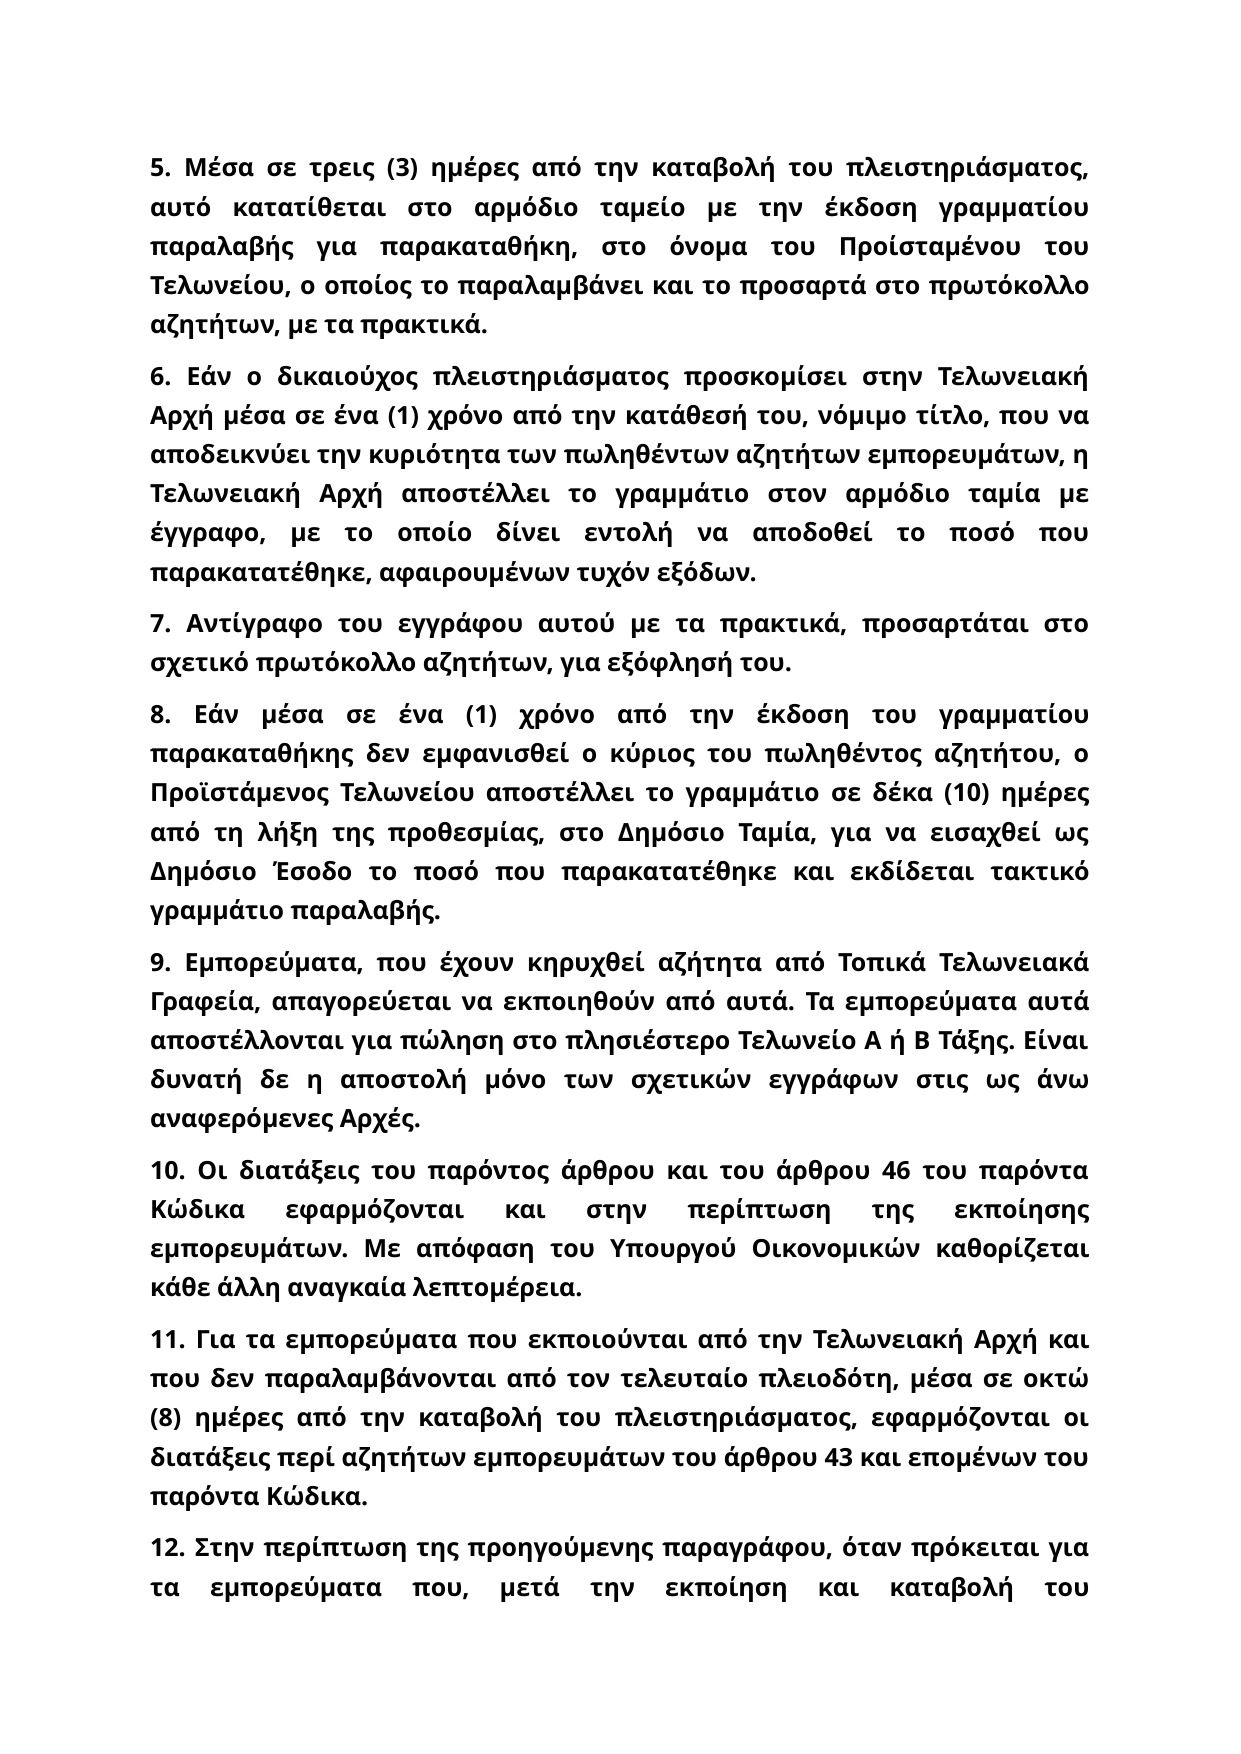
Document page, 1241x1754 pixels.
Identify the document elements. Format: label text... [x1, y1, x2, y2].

text 7. Αντίγραφο του εγγράφου αυτού με τα πρακτικά, προσαρτάται στο σχετικό πρωτόκολλο αζητήτων, για εξόφλησή του. [150, 606, 1090, 679]
text 5. Μέσα σε τρεις (3) ημέρες από την καταβολή του πλειστηριάσματος, αυτό κατατίθεται στο αρμόδιο ταμείο με την έκδοση γραμματίου παραλαβής για παρακαταθήκη, στο όνομα του Προίσταμένου του Τελωνείου, ο οποίος το παραλαμβάνει και το προσαρτά στο πρωτόκολλο αζητήτων, με τα πρακτικά. [150, 150, 1090, 341]
text 12. Στην περίπτωση της προηγούμενης παραγράφου, όταν πρόκειται για τα εμπορεύματα που, μετά την εκποίηση και καταβολή του [150, 1530, 1090, 1603]
text 11. Για τα εμπορεύματα που εκποιούνται από την Τελωνειακή Αρχή και που δεν παραλαμβάνονται από τον τελευταίο πλειοδότη, μέσα σε οκτώ (8) ημέρες από την καταβολή του πλειστηριάσματος, εφαρμόζονται οι διατάξεις περί αζητήτων εμπορευμάτων του άρθρου 43 και επομένων του παρόντα Κώδικα. [150, 1322, 1090, 1512]
text 6. Εάν ο δικαιούχος πλειστηριάσματος προσκομίσει στην Τελωνειακή Αρχή μέσα σε ένα (1) χρόνο από την κατάθεσή του, νόμιμο τίτλο, που να αποδεικνύει την κυριότητα των πωληθέντων αζητήτων εμπορευμάτων, η Τελωνειακή Αρχή αποστέλλει το γραμμάτιο στον αρμόδιο ταμία με έγγραφο, με το οποίο δίνει εντολή να αποδοθεί το ποσό που παρακατατέθηκε, αφαιρουμένων τυχόν εξόδων. [150, 358, 1090, 588]
text 9. Εμπορεύματα, που έχουν κηρυχθεί αζήτητα από Τοπικά Τελωνειακά Γραφεία, απαγορεύεται να εκποιηθούν από αυτά. Τα εμπορεύματα αυτά αποστέλλονται για πώληση στο πλησιέστερο Τελωνείο Α ή Β Τάξης. Είναι δυνατή δε η αποστολή μόνο των σχετικών εγγράφων στις ως άνω αναφερόμενες Αρχές. [150, 944, 1090, 1135]
text 10. Οι διατάξεις του παρόντος άρθρου και του άρθρου 46 του παρόντα Κώδικα εφαρμόζονται και στην περίπτωση της εκποίησης εμπορευμάτων. Με απόφαση του Υπουργού Οικονομικών καθορίζεται κάθε άλλη αναγκαία λεπτομέρεια. [150, 1152, 1090, 1304]
text 8. Εάν μέσα σε ένα (1) χρόνο από την έκδοση του γραμματίου παρακαταθήκης δεν εμφανισθεί ο κύριος του πωληθέντος αζητήτου, ο Προϊστάμενος Τελωνείου αποστέλλει το γραμμάτιο σε δέκα (10) ημέρες από τη λήξη της προθεσμίας, στο Δημόσιο Ταμία, για να εισαχθεί ως Δημόσιο Έσοδο το ποσό που παρακατατέθηκε και εκδίδεται τακτικό γραμμάτιο παραλαβής. [150, 697, 1090, 927]
